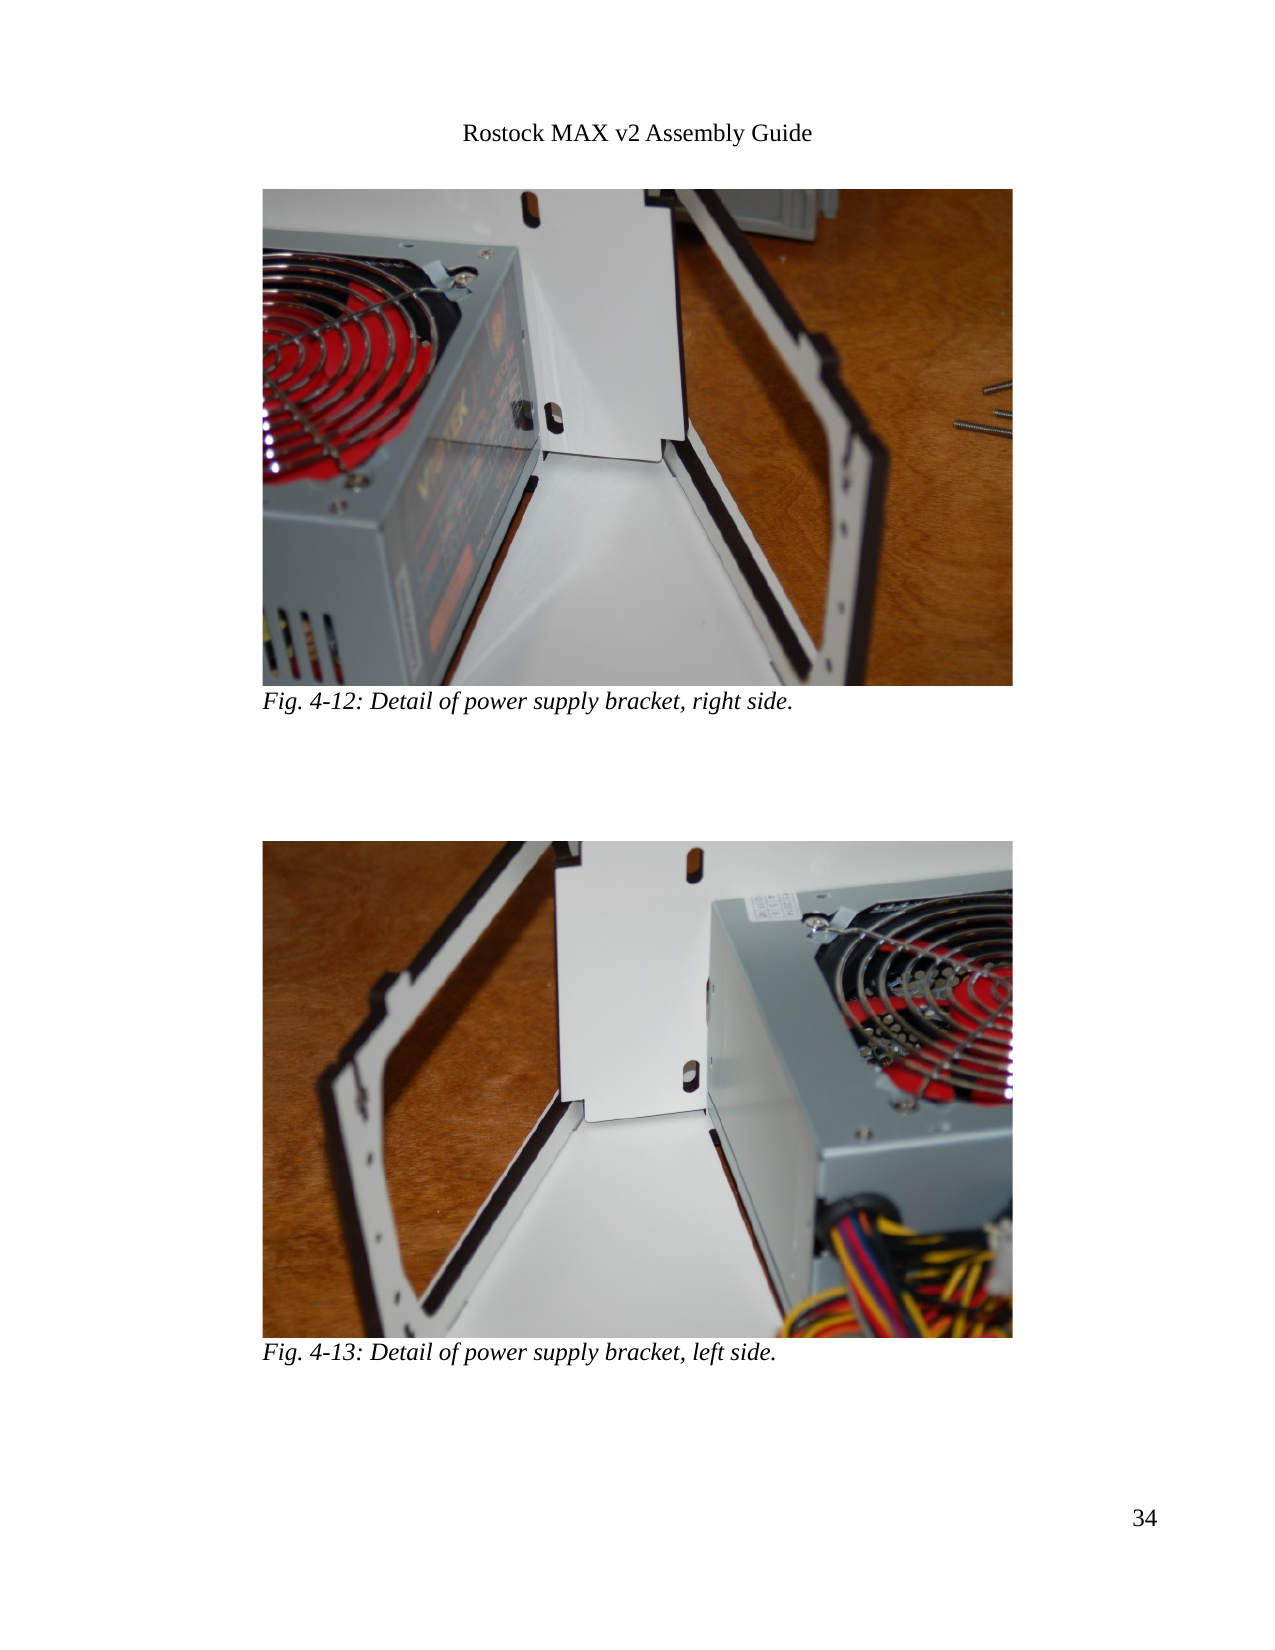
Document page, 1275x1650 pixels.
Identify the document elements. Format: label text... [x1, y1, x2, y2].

text Fig. 4-13: Detail of power supply bracket, left side. [262, 1338, 1012, 1366]
picture [262, 189, 1013, 686]
picture [262, 841, 1013, 1338]
text Fig. 4-12: Detail of power supply bracket, right side. [262, 686, 1012, 714]
